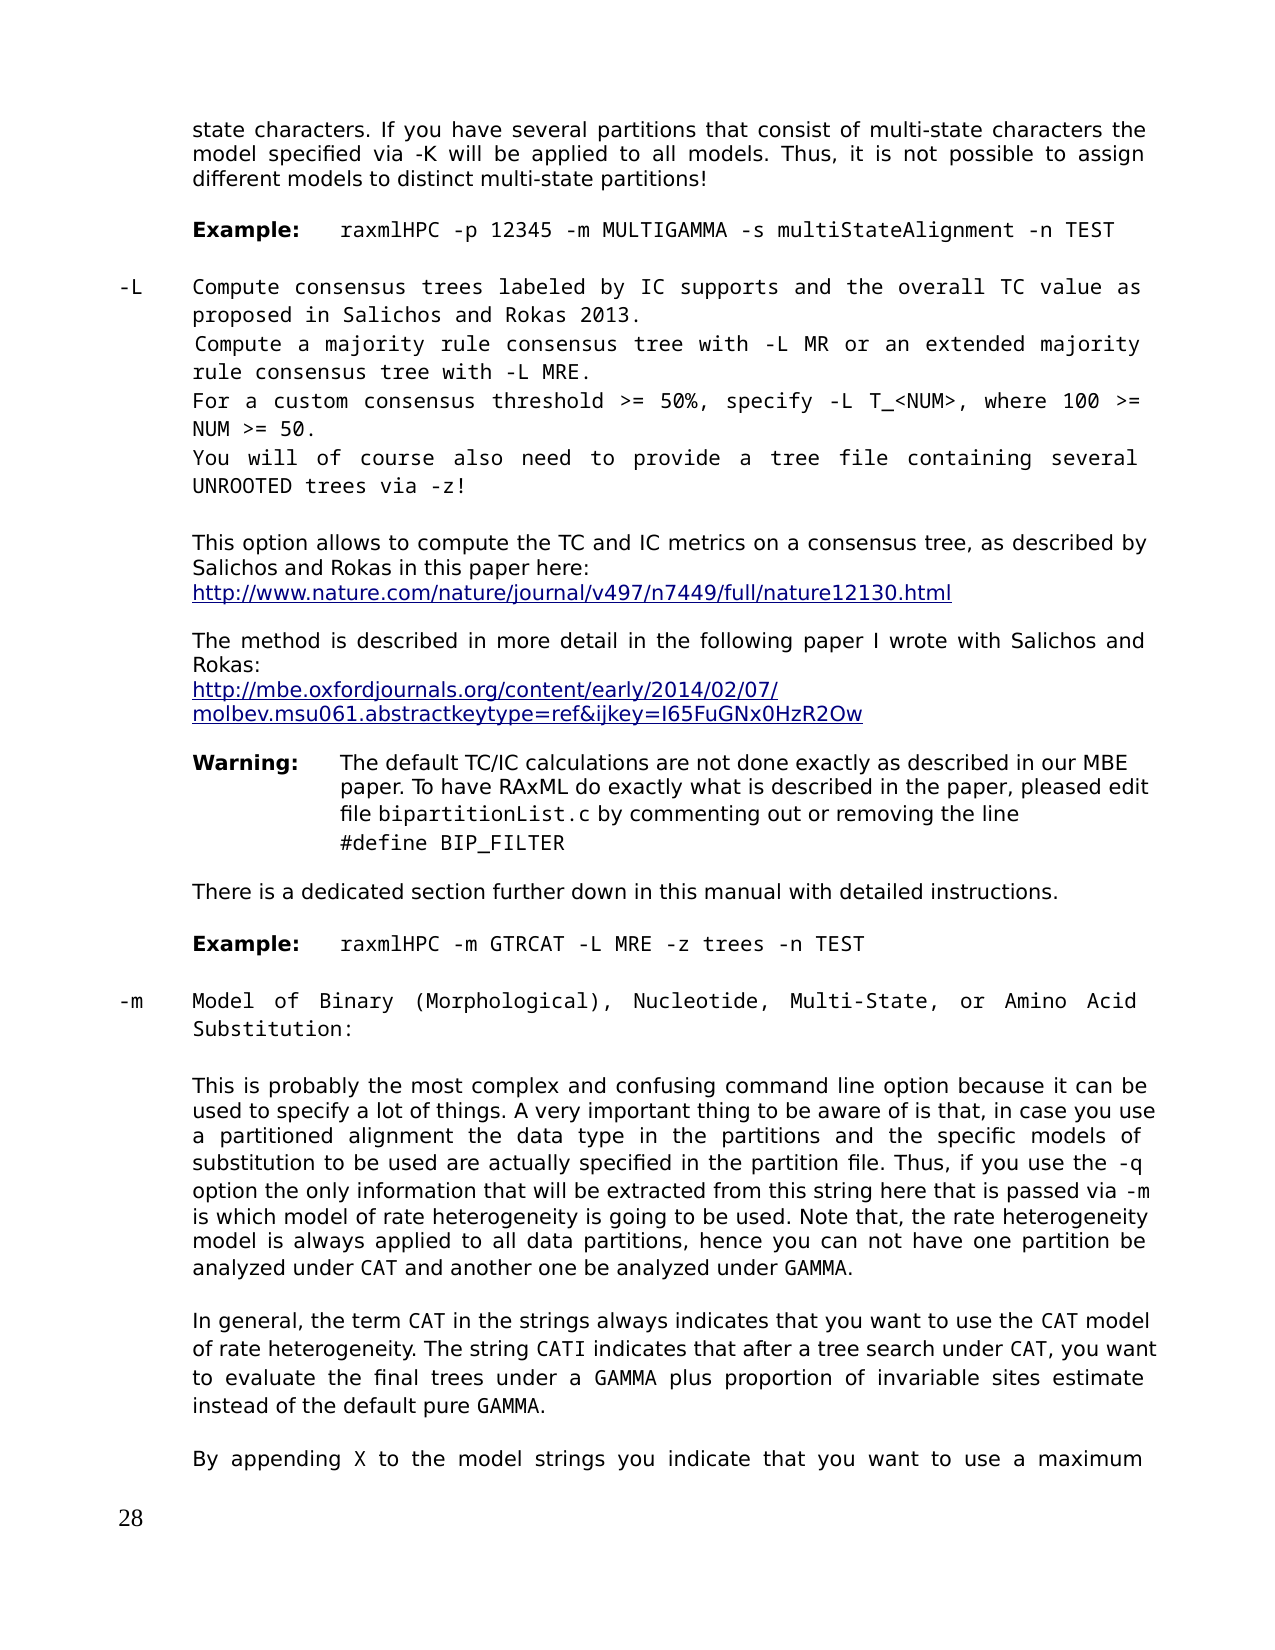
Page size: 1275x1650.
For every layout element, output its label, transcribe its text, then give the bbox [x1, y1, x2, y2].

text Warning: The default TC/IC calculations are not done exactly as described in our MBE paper. To have RAxML do exactly what is described in the paper, pleased edit file bipartitionList.c by commenting out or removing the line [192, 751, 1157, 828]
text In general, the term CAT in the strings always indicates that you want to use the CAT model of rate heterogeneity. The string CATI indicates that after a tree search under CAT, you want to evaluate the final trees under a GAMMA plus proportion of invariable sites estimate instead of the default pure GAMMA. [118, 1306, 1157, 1420]
text #define BIP_FILTER [118, 828, 1157, 856]
text state characters. If you have several partitions that consist of multi-state characters the model specified via -K will be applied to all models. Thus, it is not possible to assign different models to distinct multi-state partitions! [118, 118, 1157, 191]
text This is probably the most complex and confusing command line option because it can be used to specify a lot of things. A very important thing to be aware of is that, in case you use a partitioned alignment the data type in the partitions and the specific models of substitution to be used are actually specified in the partition file. Thus, if you use the -q option the only information that will be extracted from this string here that is passed via -m is which model of rate heterogeneity is going to be used. Note that, the rate heterogeneity model is always applied to all data partitions, hence you can not have one partition be analyzed under CAT and another one be analyzed under GAMMA. [118, 1071, 1157, 1282]
text Example: raxmlHPC -p 12345 -m MULTIGAMMA -s multiStateAlignment -n TEST [118, 215, 1157, 244]
text http://mbe.oxfordjournals.org/content/early/2014/02/07/molbev.msu061.abstractkeytype=ref&ijkey=I65FuGNx0HzR2Ow [192, 678, 1157, 726]
text http://www.nature.com/nature/journal/v497/n7449/full/nature12130.html [118, 581, 1157, 605]
text -L Compute consensus trees labeled by IC supports and the overall TC value as proposed in Salichos and Rokas 2013. [118, 272, 1157, 329]
text The method is described in more detail in the following paper I wrote with Salichos and Rokas: [118, 629, 1157, 678]
text -m Model of Binary (Morphological), Nucleotide, Multi-State, or Amino Acid Substitution: [118, 986, 1157, 1043]
text For a custom consensus threshold >= 50%, specify -L T_<NUM>, where 100 >= NUM >= 50. [118, 386, 1157, 443]
text You will of course also need to provide a tree file containing several UNROOTED trees via -z! [118, 443, 1157, 499]
text By appending X to the model strings you indicate that you want to use a maximum [118, 1444, 1157, 1473]
text This option allows to compute the TC and IC metrics on a consensus tree, as described by Salichos and Rokas in this paper here: [118, 528, 1157, 581]
text Compute a majority rule consensus tree with -L MR or an extended majority rule consensus tree with -L MRE. [118, 329, 1157, 386]
text There is a dedicated section further down in this manual with detailed instructions. [118, 880, 1157, 904]
text Example: raxmlHPC -m GTRCAT -L MRE -z trees -n TEST [118, 929, 1157, 957]
